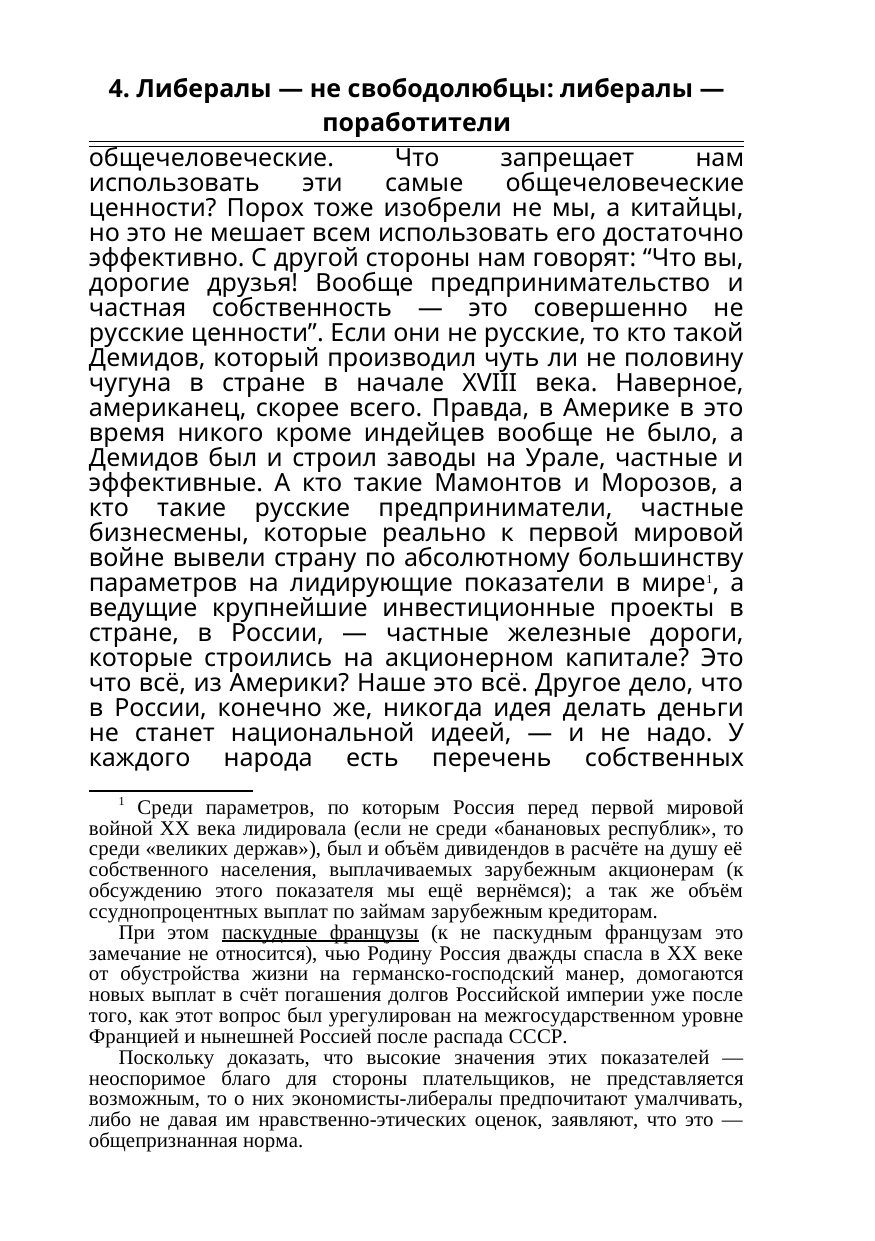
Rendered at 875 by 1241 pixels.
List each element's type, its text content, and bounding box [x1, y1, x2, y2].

text При этом паскудные французы (к не паскудным французам это замечание не относится), чью Родину Россия дважды спасла в ХХ веке от обустройства жизни на германско-господский манер, домогаются новых выплат в счёт погашения долгов Российской империи уже после того, как этот вопрос был урегулирован на межгосударственном уровне Францией и нынешней Россией после распада СССР. [89, 922, 744, 1047]
text Среди параметров, по которым Россия перед первой мировой войной ХХ века лидировала (если не среди «банановых республик», то среди «великих держав»), был и объём дивидендов в расчёте на душу её собственного населения, выплачиваемых зарубежным акционерам (к обсуждению этого показателя мы ещё вернёмся); а так же объём ссуднопроцентных выплат по займам зарубежным кредиторам. [89, 797, 744, 922]
text Поскольку доказать, что высокие значения этих показателей — неоспоримое благо для стороны плательщиков, не представляется возможным, то о них экономисты-либералы предпочитают умалчивать, либо не давая им нравственно-этических оценок, заявляют, что это — общепризнанная норма. [89, 1047, 744, 1152]
text общечеловеческие. Что запрещает нам использовать эти самые общечеловеческие ценности? Порох тоже изобрели не мы, а китайцы, но это не мешает всем использовать его достаточно эффективно. С другой стороны нам говорят: “Что вы, дорогие друзья! Вообще предпринимательство и частная собственность — это совершенно не русские ценности”. Если они не русские, то кто такой Демидов, который производил чуть ли не половину чугуна в стране в начале XVIII века. Наверное, американец, скорее всего. Правда, в Америке в это время никого кроме индейцев вообще не было, а Демидов был и строил заводы на Урале, частные и эффективные. А кто такие Мамонтов и Морозов, а кто такие русские предприниматели, частные бизнесмены, которые реально к первой мировой войне вывели страну по абсолютному большинству параметров на лидирующие показатели в мире, а ведущие крупнейшие инвестиционные проекты в стране, в России, — частные железные дороги, которые строились на акционерном капитале? Это что всё, из Америки? Наше это всё. Другое дело, что в России, конечно же, никогда идея делать деньги не станет национальной идеей, — и не надо. У каждого народа есть перечень собственных [89, 147, 744, 771]
